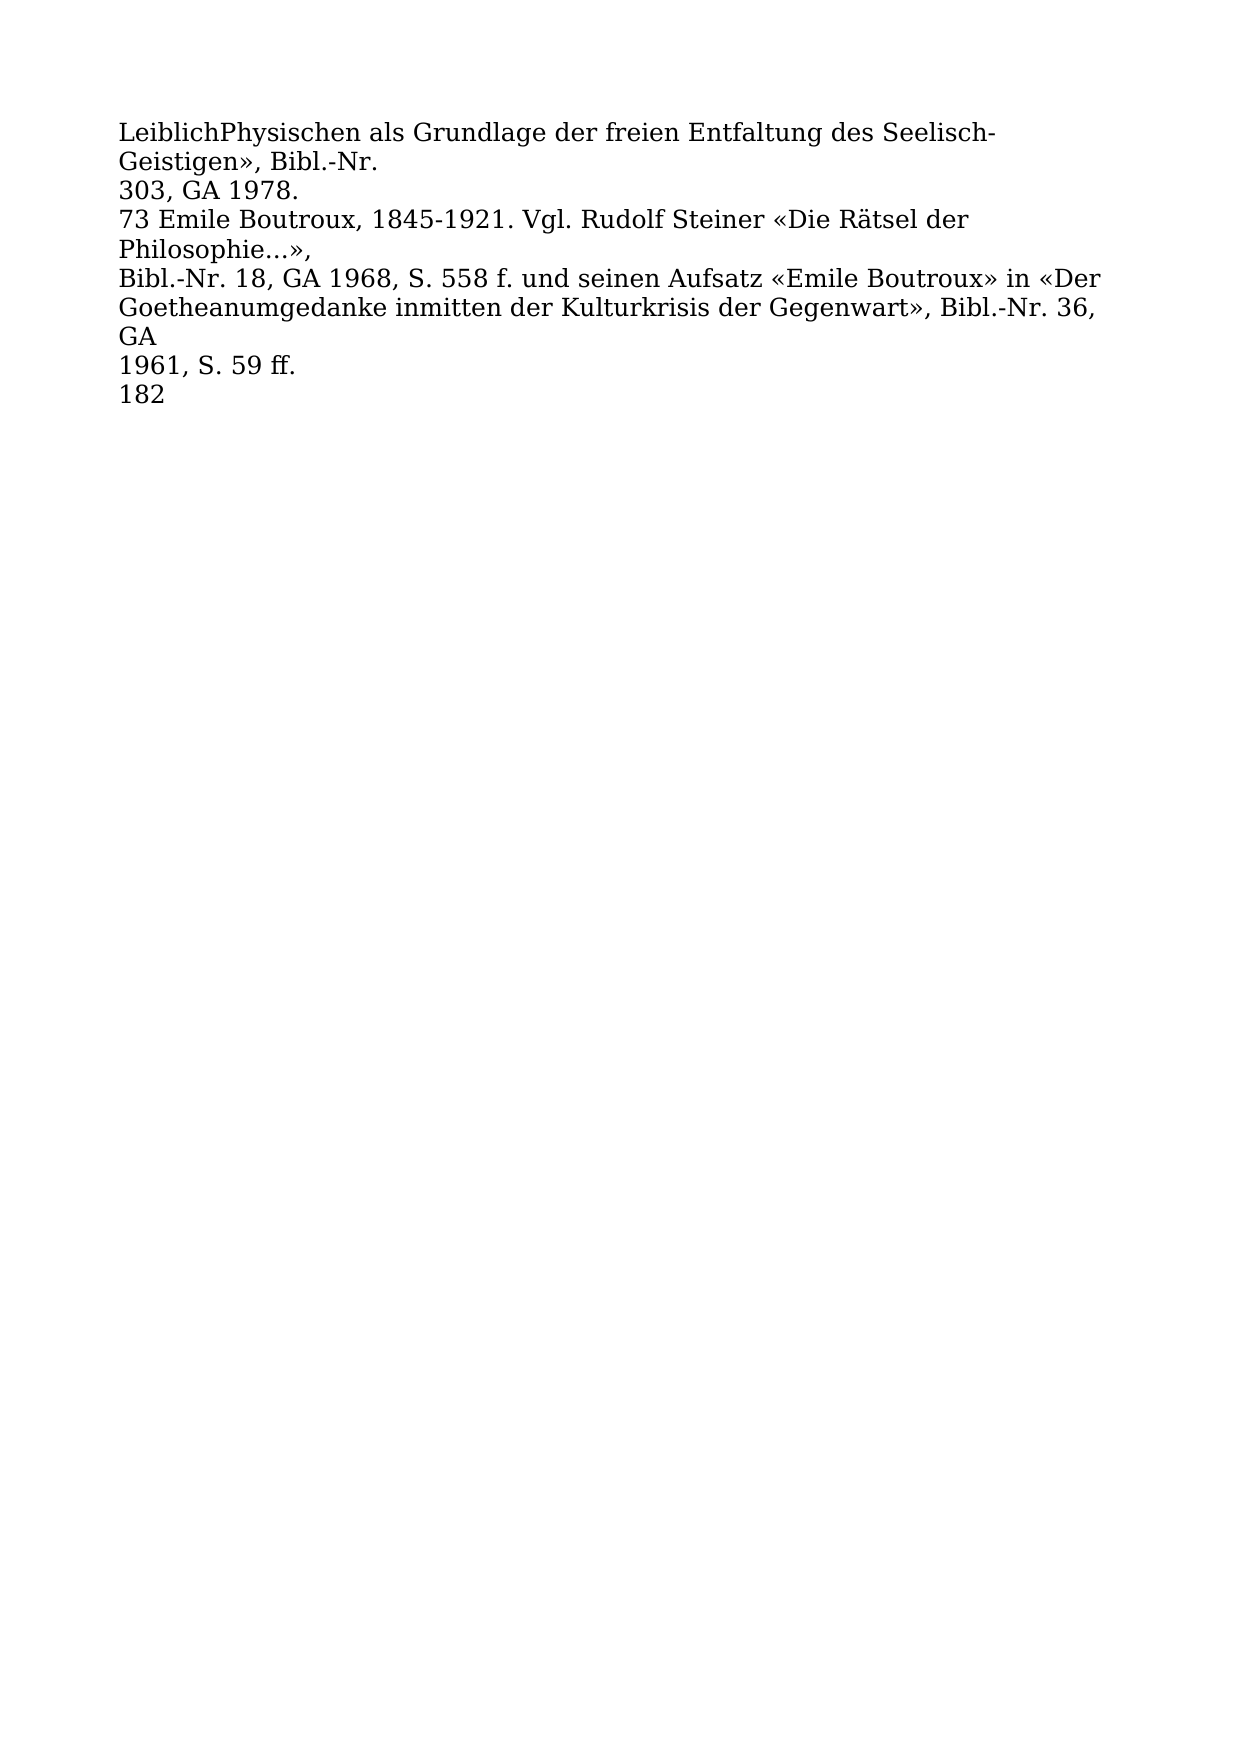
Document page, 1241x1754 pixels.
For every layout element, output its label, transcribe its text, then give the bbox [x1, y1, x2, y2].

text Goetheanumgedanke inmitten der Kulturkrisis der Gegenwart», Bibl.-Nr. 36, GA [118, 293, 1122, 351]
text 1961, S. 59 ff. [118, 351, 1122, 381]
text 73 Emile Boutroux, 1845-1921. Vgl. Rudolf Steiner «Die Rätsel der Philosophie...», [118, 206, 1122, 264]
text 303, GA 1978. [118, 176, 1122, 206]
text 182 [118, 381, 1122, 410]
text LeiblichPhysischen als Grundlage der freien Entfaltung des Seelisch-Geistigen», Bibl.-Nr. [118, 118, 1122, 176]
text Bibl.-Nr. 18, GA 1968, S. 558 f. und seinen Aufsatz «Emile Boutroux» in «Der [118, 264, 1122, 293]
